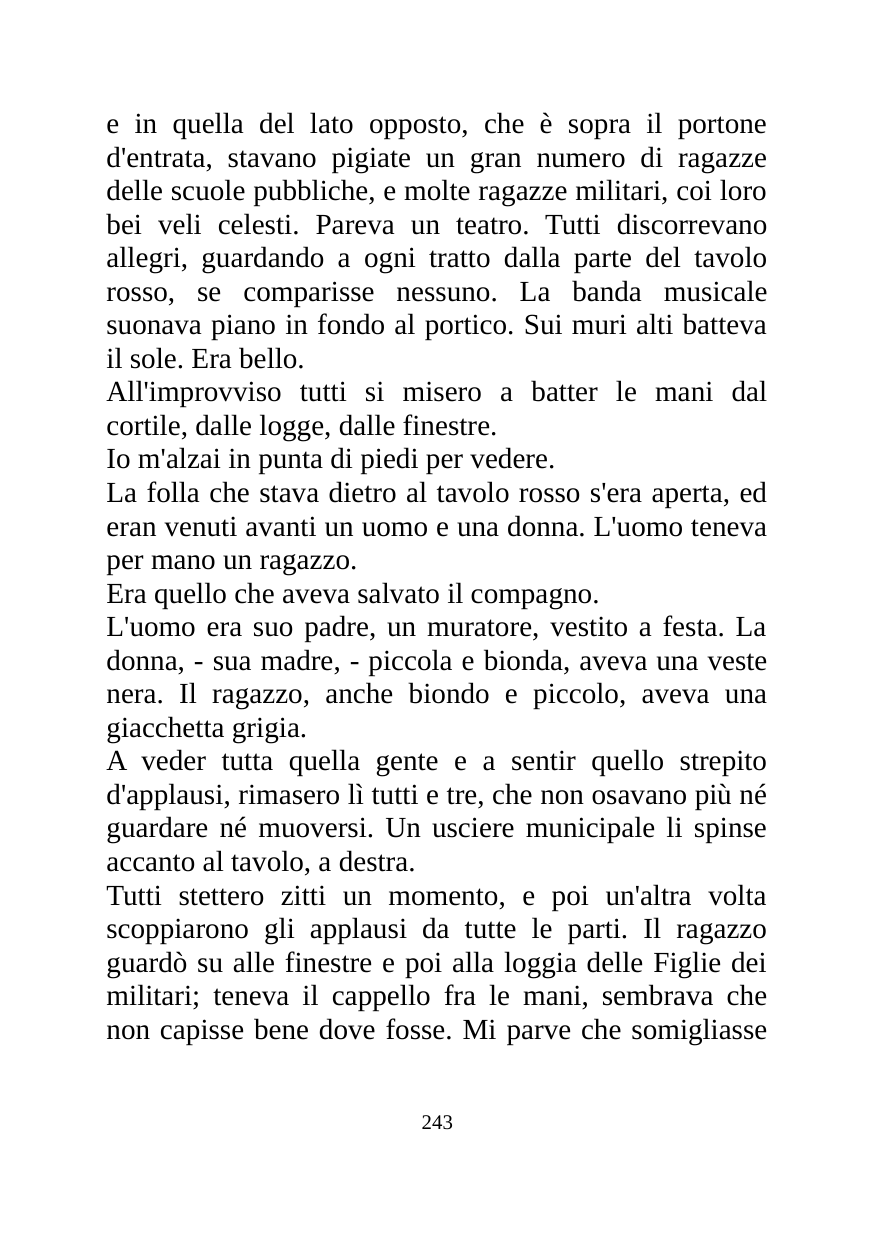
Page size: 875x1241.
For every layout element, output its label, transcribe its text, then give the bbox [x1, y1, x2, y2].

text La folla che stava dietro al tavolo rosso s'era aperta, ed eran venuti avanti un uomo e una donna. L'uomo teneva per mano un ragazzo. [106, 475, 768, 576]
text A veder tutta quella gente e a sentir quello strepito d'applausi, rimasero lì tutti e tre, che non osavano più né guardare né muoversi. Un usciere municipale li spinse accanto al tavolo, a destra. [106, 743, 768, 878]
text L'uomo era suo padre, un muratore, vestito a festa. La donna, - sua madre, - piccola e bionda, aveva una veste nera. Il ragazzo, anche biondo e piccolo, aveva una giacchetta grigia. [106, 609, 768, 743]
text All'improvviso tutti si misero a batter le mani dal cortile, dalle logge, dalle finestre. [106, 374, 768, 442]
text e in quella del lato opposto, che è sopra il portone d'entrata, stavano pigiate un gran numero di ragazze delle scuole pubbliche, e molte ragazze militari, coi loro bei veli celesti. Pareva un teatro. Tutti discorrevano allegri, guardando a ogni tratto dalla parte del tavolo rosso, se comparisse nessuno. La banda musicale suonava piano in fondo al portico. Sui muri alti batteva il sole. Era bello. [106, 106, 768, 374]
text Io m'alzai in punta di piedi per vedere. [106, 442, 768, 475]
text Era quello che aveva salvato il compagno. [106, 576, 768, 609]
text Tutti stettero zitti un momento, e poi un'altra volta scoppiarono gli applausi da tutte le parti. Il ragazzo guardò su alle finestre e poi alla loggia delle Figlie dei militari; teneva il cappello fra le mani, sembrava che non capisse bene dove fosse. Mi parve che somigliasse [106, 878, 768, 1045]
